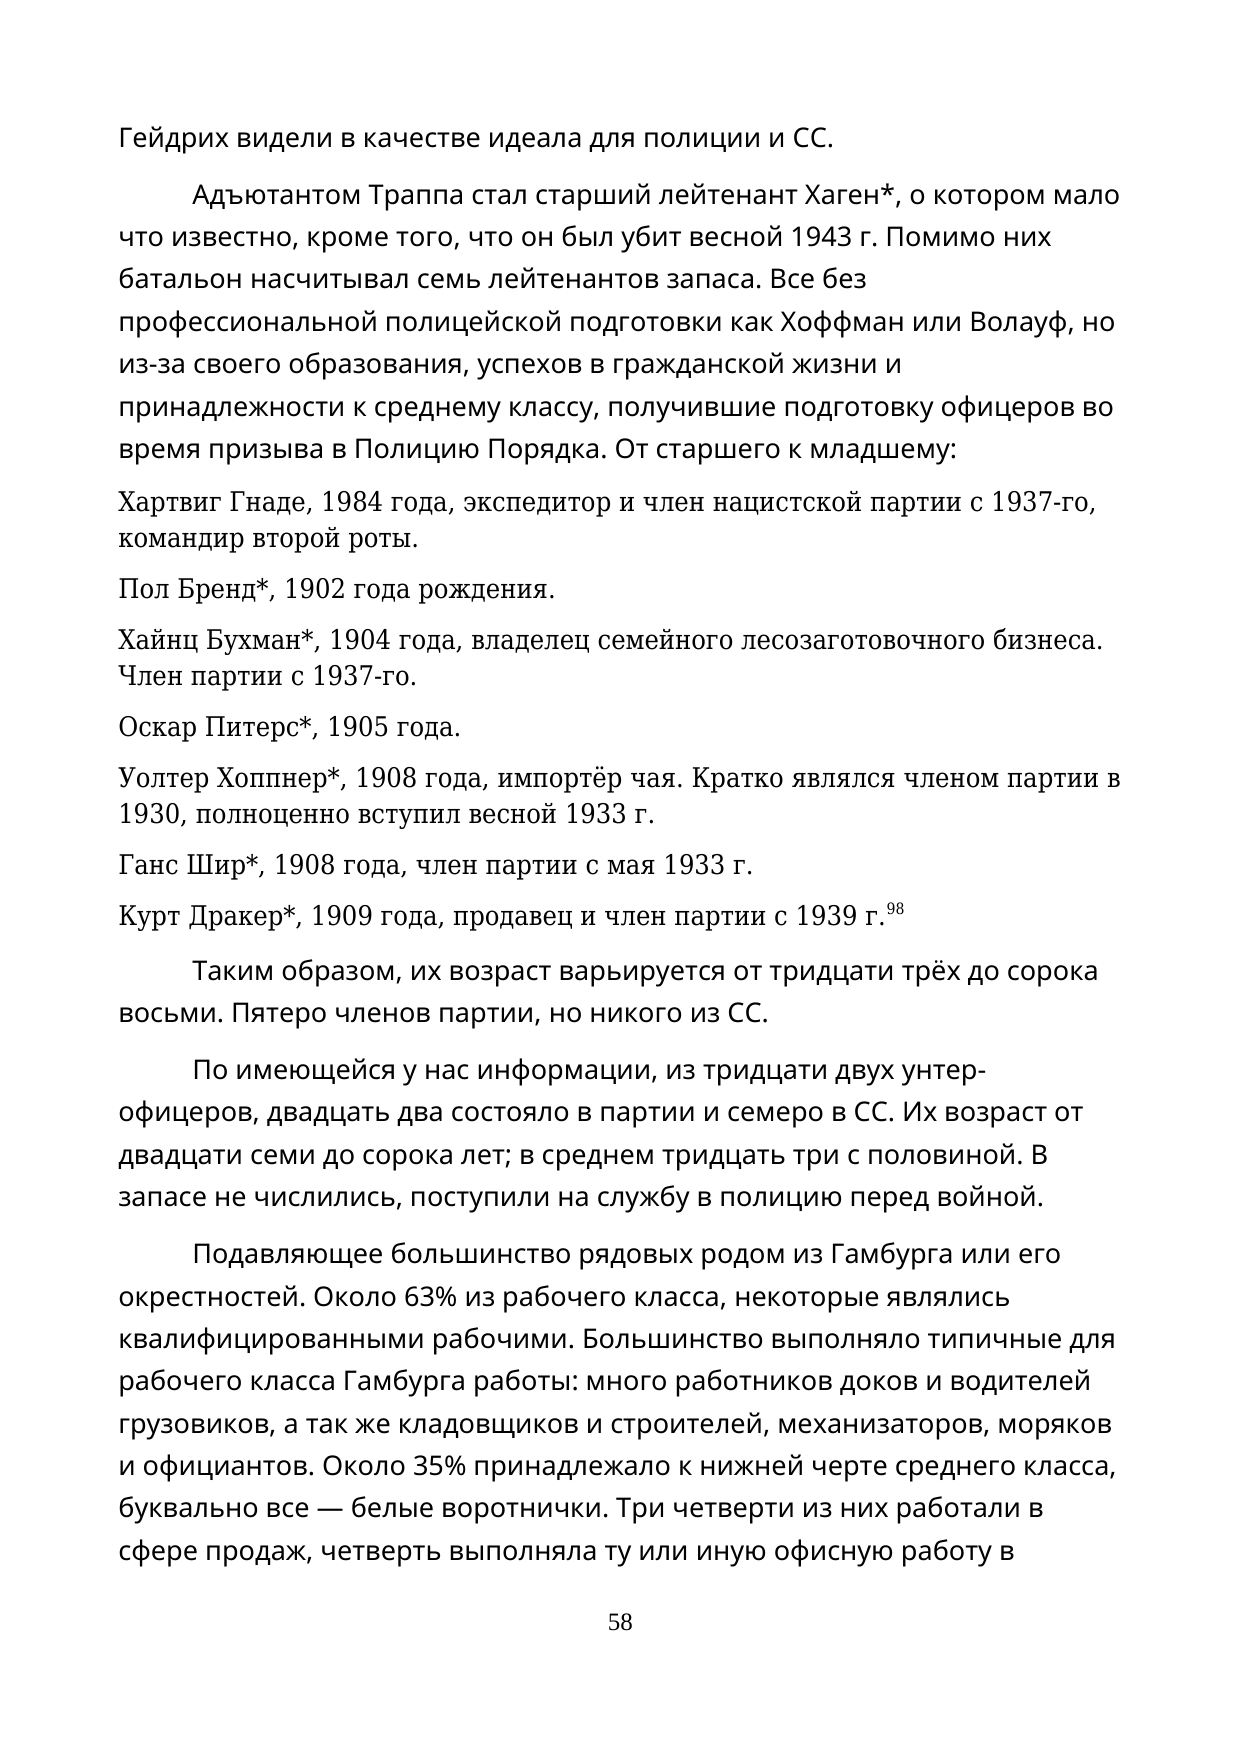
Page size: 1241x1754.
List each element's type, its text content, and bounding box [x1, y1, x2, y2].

text Адъютантом Траппа стал старший лейтенант Хаген*, о котором мало что известно, кроме того, что он был убит весной 1943 г. Помимо них батальон насчитывал семь лейтенантов запаса. Все без профессиональной полицейской подготовки как Хоффман или Волауф, но из-за своего образования, успехов в гражданской жизни и принадлежности к среднему классу, получившие подготовку офицеров во время призыва в Полицию Порядка. От старшего к младшему: [118, 175, 1122, 466]
text Пол Бренд*, 1902 года рождения. [118, 573, 1122, 605]
text Оскар Питерс*, 1905 года. [118, 711, 1122, 743]
text Ганс Шир*, 1908 года, член партии с мая 1933 г. [118, 849, 1122, 881]
text Уолтер Хоппнер*, 1908 года, импортёр чая. Кратко являлся членом партии в 1930, полноценно вступил весной 1933 г. [118, 762, 1122, 830]
text Подавляющее большинство рядовых родом из Гамбурга или его окрестностей. Около 63% из рабочего класса, некоторые являлись квалифицированными рабочими. Большинство выполняло типичные для рабочего класса Гамбурга работы: много работников доков и водителей грузовиков, а так же кладовщиков и строителей, механизаторов, моряков и официантов. Около 35% принадлежало к нижней черте среднего класса, буквально все — белые воротнички. Три четверти из них работали в сфере продаж, четверть выполняла ту или иную офисную работу в [118, 1234, 1122, 1568]
text Хайнц Бухман*, 1904 года, владелец семейного лесозаготовочного бизнеса. Член партии с 1937-го. [118, 624, 1122, 692]
text По имеющейся у нас информации, из тридцати двух унтер-офицеров, двадцать два состояло в партии и семеро в СС. Их возраст от двадцати семи до сорока лет; в среднем тридцать три с половиной. В запасе не числились, поступили на службу в полицию перед войной. [118, 1050, 1122, 1214]
text Таким образом, их возраст варьируется от тридцати трёх до сорока восьми. Пятеро членов партии, но никого из СС. [118, 951, 1122, 1030]
text Курт Дракер*, 1909 года, продавец и член партии с 1939 г. [118, 900, 1122, 932]
text Гейдрих видели в качестве идеала для полиции и СС. [118, 118, 1122, 155]
text Хартвиг Гнаде, 1984 года, экспедитор и член нацистской партии с 1937-го, командир второй роты. [118, 486, 1122, 554]
